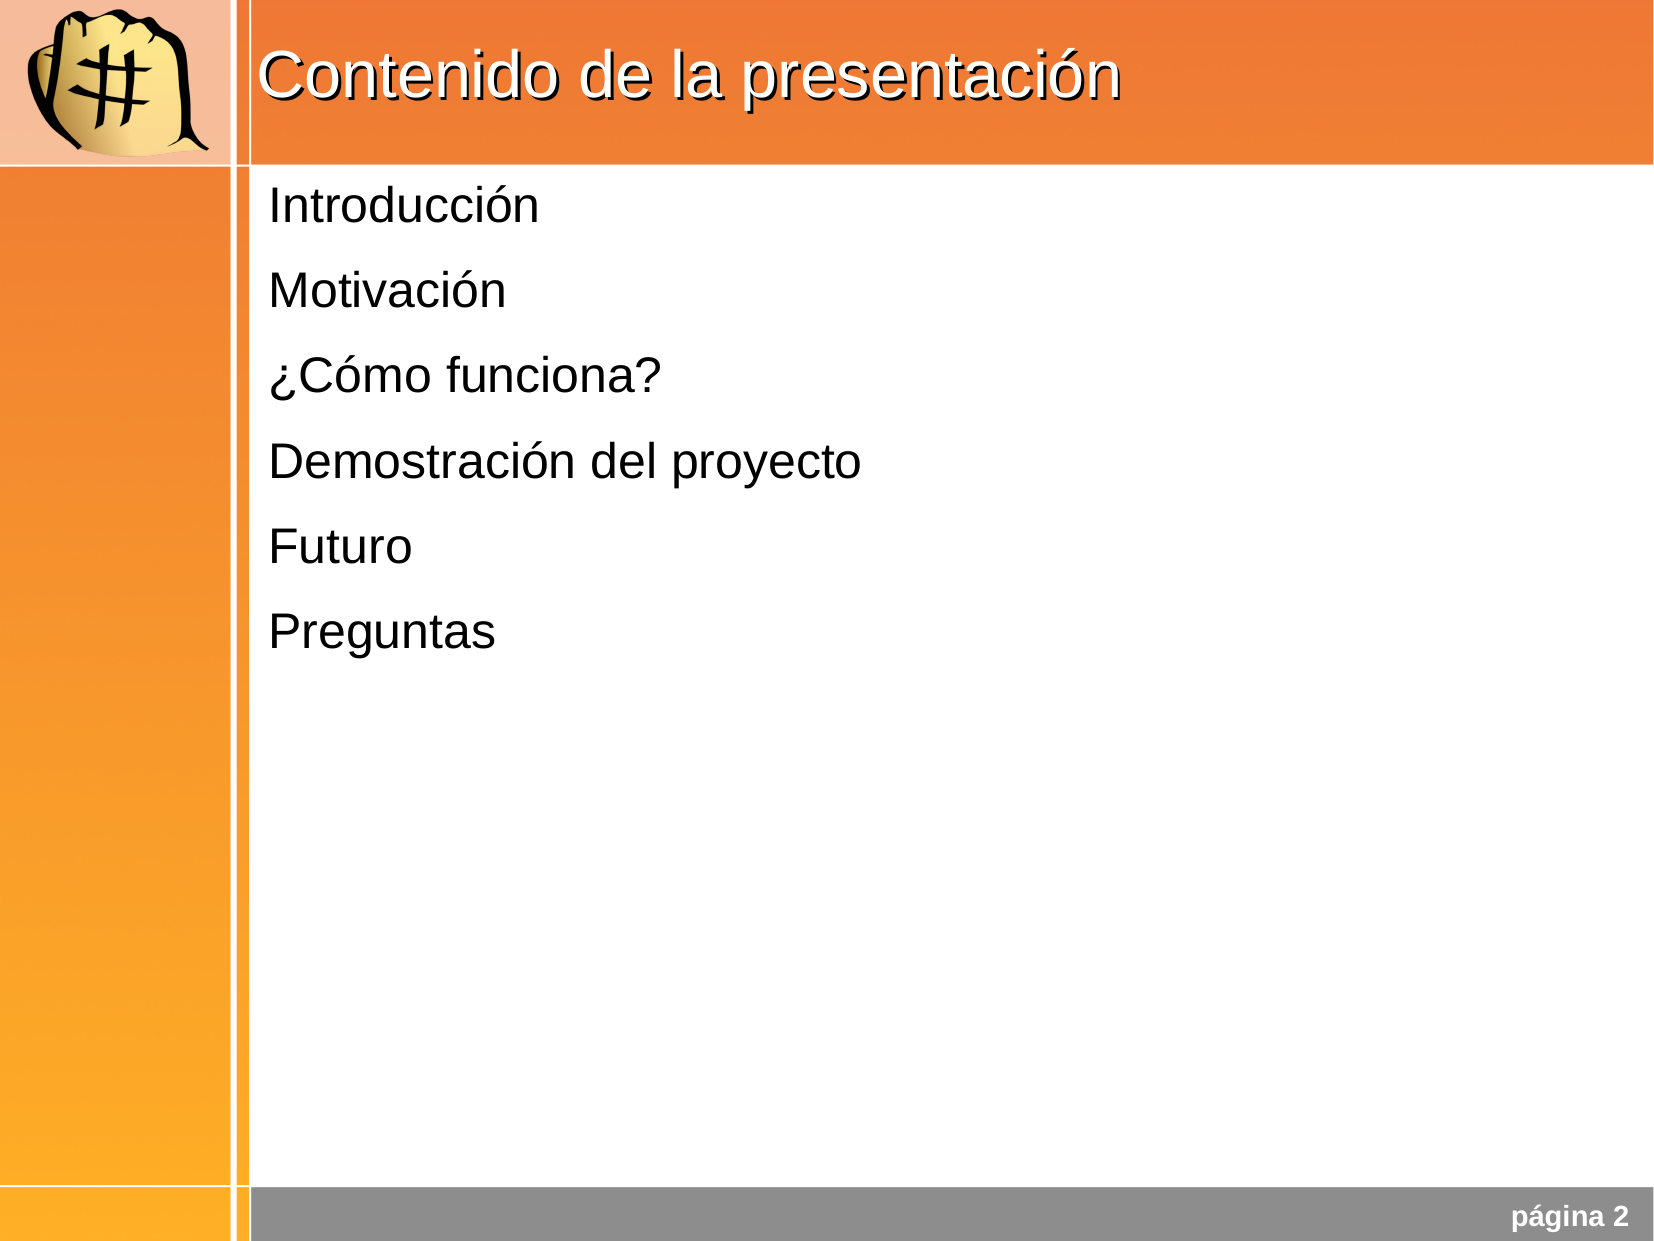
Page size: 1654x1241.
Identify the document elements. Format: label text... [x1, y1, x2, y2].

title Contenido de la presentación [256, 11, 1482, 137]
picture [0, 0, 1654, 1241]
list Introducción Motivación ¿Cómo funciona? Demostración del proyecto Futuro Preguntas [250, 177, 1477, 1052]
